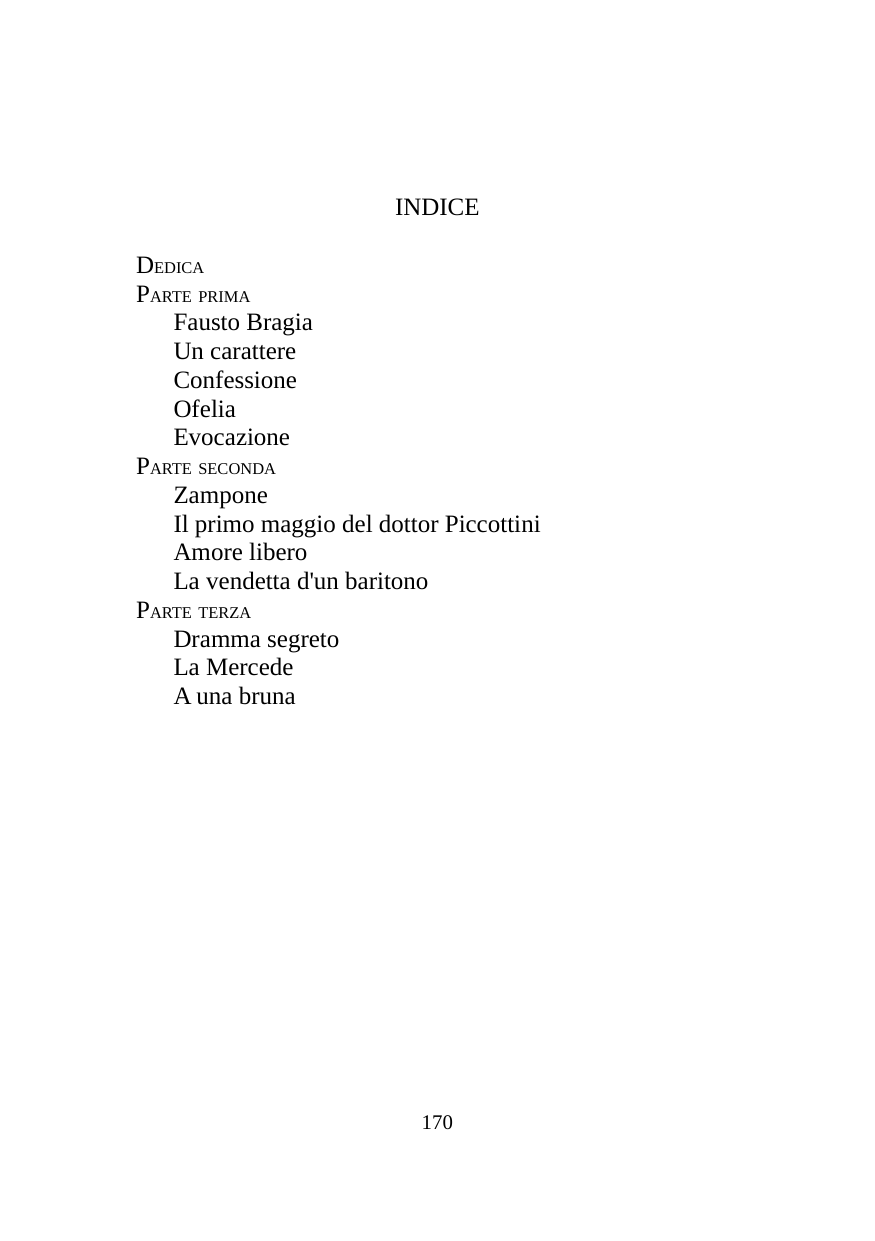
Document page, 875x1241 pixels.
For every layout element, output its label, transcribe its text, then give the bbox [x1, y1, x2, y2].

text Fausto Bragia [144, 307, 768, 336]
text Un carattere [144, 336, 768, 365]
text A una bruna [144, 681, 768, 710]
text Evocazione [144, 422, 768, 451]
text Amore libero [144, 537, 768, 566]
text La vendetta d'un baritono [144, 566, 768, 595]
text Zampone [144, 480, 768, 509]
text Parte prima [106, 279, 768, 307]
text Dramma segreto [144, 624, 768, 652]
text Parte terza [106, 595, 768, 624]
text Dedica [106, 250, 768, 279]
text INDICE [106, 192, 768, 221]
text La Mercede [144, 652, 768, 681]
text Confessione [144, 365, 768, 394]
text Il primo maggio del dottor Piccottini [144, 509, 768, 537]
text Ofelia [144, 394, 768, 422]
text Parte seconda [106, 451, 768, 480]
